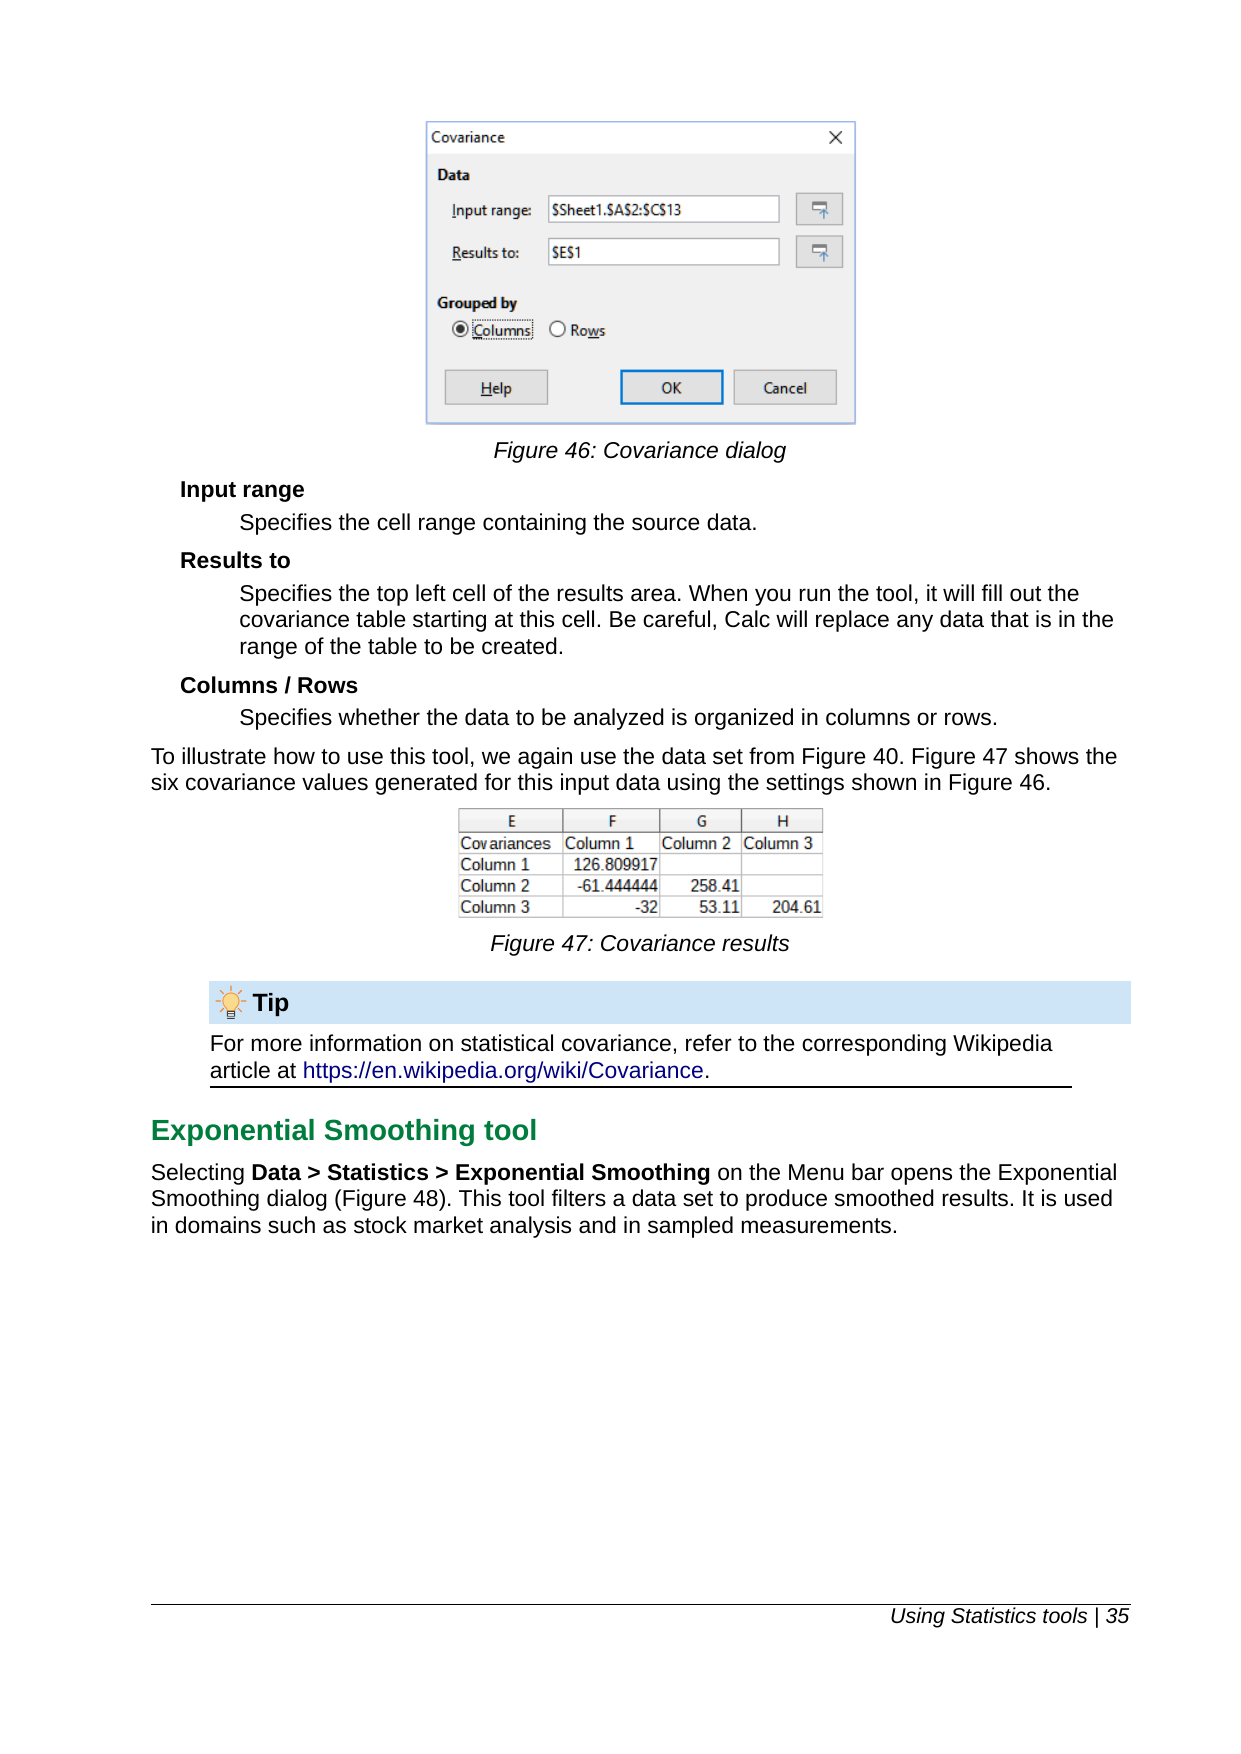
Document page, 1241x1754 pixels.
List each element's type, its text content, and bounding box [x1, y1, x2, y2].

picture [425, 121, 857, 425]
text Figure 46: Covariance dialog [425, 437, 856, 463]
text Input range [180, 476, 1131, 502]
text Specifies whether the data to be analyzed is organized in columns or rows. [239, 704, 1131, 731]
text Figure 47: Covariance results [458, 930, 823, 956]
text To illustrate how to use this tool, we again use the data set from Figure 40. Figure 47 shows the six covariance values generated for this input data using the settings shown in Figure 46. [151, 743, 1131, 796]
text Columns / Rows [180, 672, 1131, 698]
text Selecting Data > Statistics > Exponential Smoothing on the Menu bar opens the Exponential Smoothing dialog (Figure 48). This tool filters a data set to produce smoothed results. It is used in domains such as stock market analysis and in sampled measurements. [151, 1159, 1131, 1238]
text For more information on statistical covariance, refer to the corresponding Wikipedia article at https://en.wikipedia.org/wiki/Covariance. [209, 1030, 1072, 1088]
subtitle Exponential Smoothing tool [151, 1113, 1131, 1146]
picture [458, 808, 824, 918]
text Results to [180, 547, 1131, 574]
text Specifies the cell range containing the source data. [239, 508, 1131, 535]
subtitle Tip [209, 981, 1131, 1024]
text Specifies the top left cell of the results area. When you run the tool, it will fill out the covariance table starting at this cell. Be careful, Calc will replace any data that is in the range of the table to be created. [239, 580, 1131, 659]
